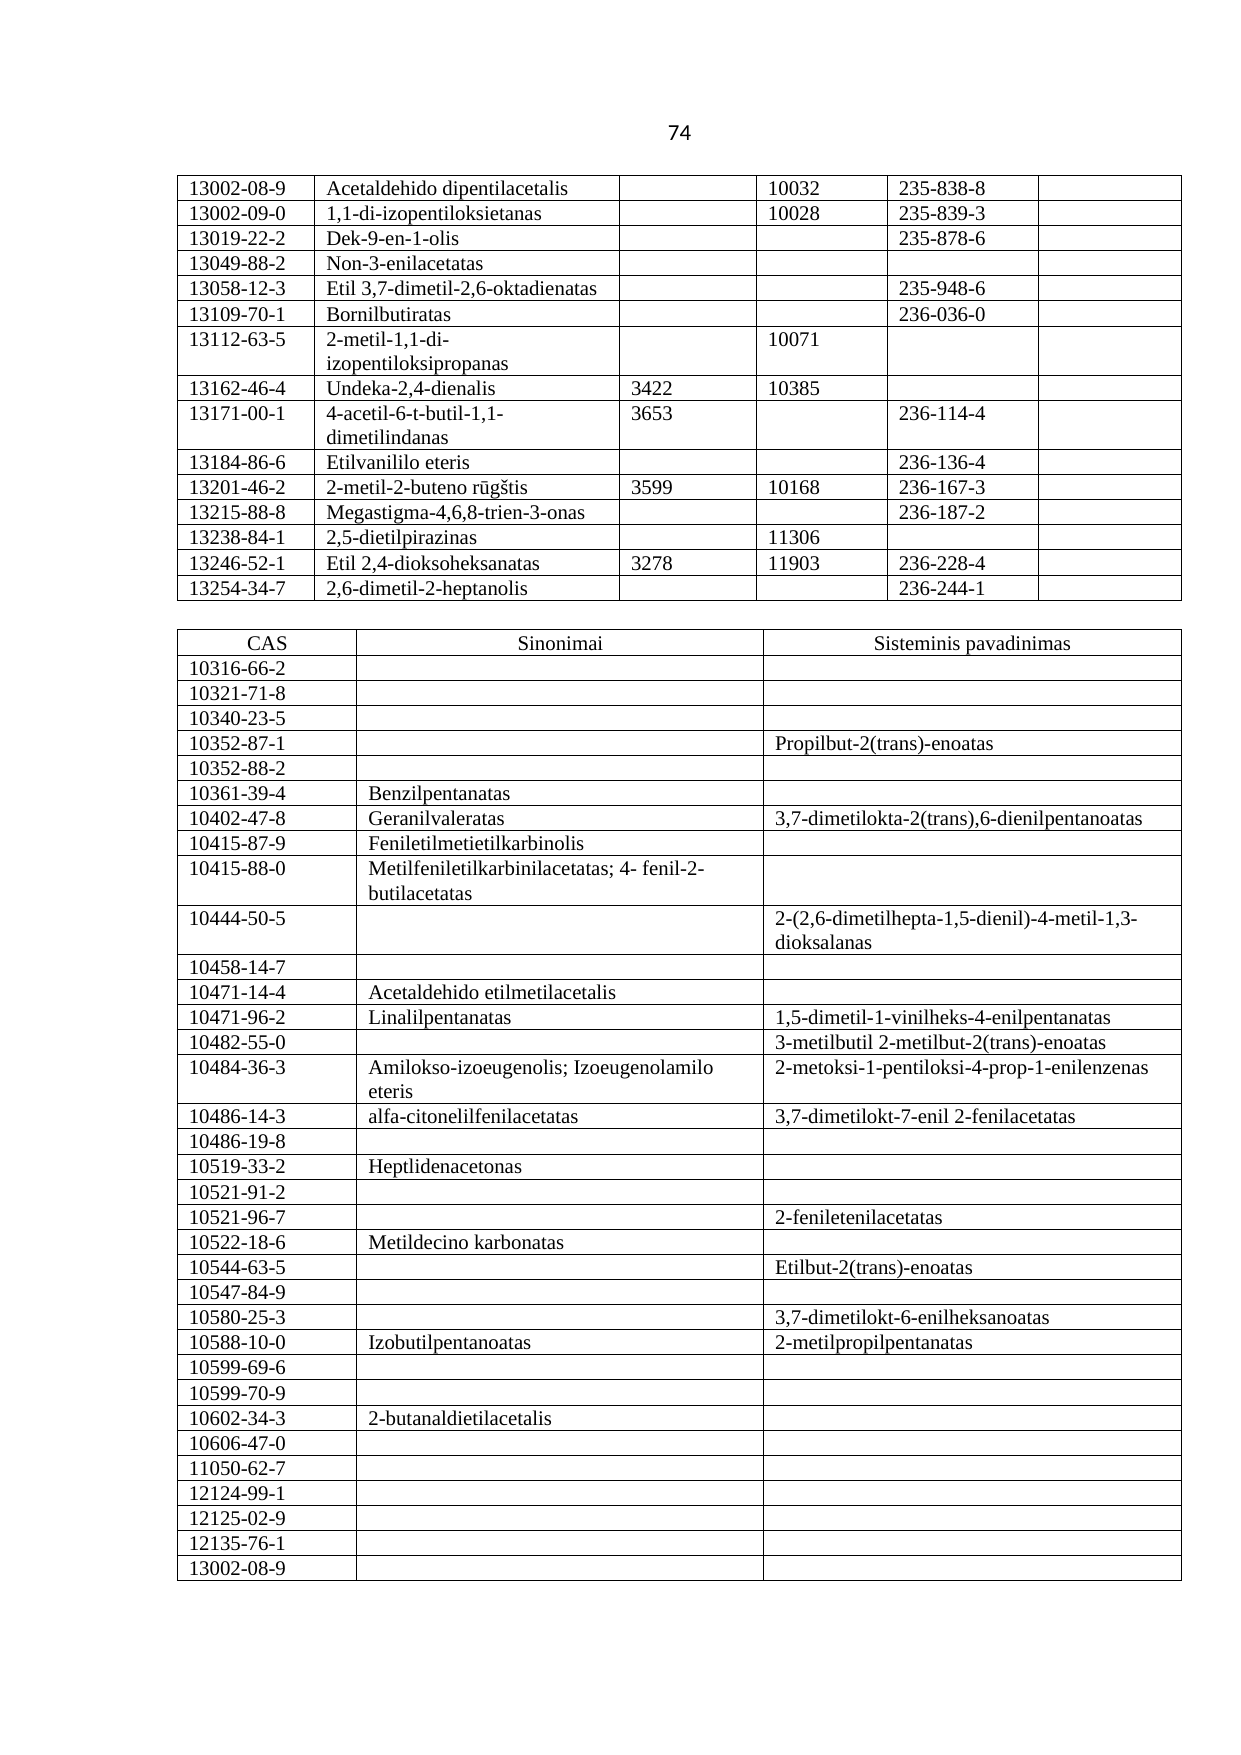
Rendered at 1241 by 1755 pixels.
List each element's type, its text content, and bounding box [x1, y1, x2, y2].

table_cell [620, 450, 756, 474]
table_cell [757, 251, 887, 275]
table_cell [764, 756, 1181, 780]
table_cell 236-167-3 [888, 475, 1038, 499]
table_cell [764, 831, 1181, 855]
table_cell Acetaldehido dipentilacetalis [315, 176, 619, 200]
table_cell 235-839-3 [888, 201, 1038, 225]
table_cell [764, 1380, 1181, 1404]
table_cell 13112-63-5 [178, 327, 314, 375]
table_cell 10484-36-3 [178, 1055, 356, 1103]
table_cell [888, 327, 1038, 375]
table_cell 10316-66-2 [178, 656, 356, 679]
table_cell 2-butanaldietilacetalis [357, 1406, 763, 1429]
table_cell [357, 1305, 763, 1329]
table_cell 10521-96-7 [178, 1205, 356, 1229]
table_cell [1039, 401, 1181, 449]
table_cell [764, 1531, 1181, 1555]
table_cell 10415-88-0 [178, 856, 356, 904]
table_cell Metilfeniletilkarbinilacetatas; 4- fenil-2-butilacetatas [357, 856, 763, 904]
table_cell [1039, 475, 1181, 499]
table_cell [357, 906, 763, 954]
table_header Sisteminis pavadinimas [764, 630, 1181, 654]
table_cell 3-metilbutil 2-metilbut-2(trans)-enoatas [764, 1030, 1181, 1054]
table_cell [757, 301, 887, 326]
table_cell 3,7-dimetilokt-7-enil 2-fenilacetatas [764, 1104, 1181, 1128]
table_cell 11903 [757, 550, 887, 574]
table_cell [1039, 201, 1181, 225]
table_cell alfa-citonelilfenilacetatas [357, 1104, 763, 1128]
table_cell 10580-25-3 [178, 1305, 356, 1329]
table_cell [1039, 525, 1181, 549]
table_cell 11050-62-7 [178, 1456, 356, 1480]
table_header Sinonimai [357, 630, 763, 654]
table_cell [1039, 500, 1181, 524]
table_cell [764, 980, 1181, 1004]
table_cell 2,6-dimetil-2-heptanolis [315, 576, 619, 599]
table_cell [620, 201, 756, 225]
table_cell 236-136-4 [888, 450, 1038, 474]
table_cell 12124-99-1 [178, 1481, 356, 1505]
table_cell [620, 176, 756, 200]
table_cell Non-3-enilacetatas [315, 251, 619, 275]
table_cell Metildecino karbonatas [357, 1230, 763, 1254]
table_cell [1039, 450, 1181, 474]
table_cell [620, 276, 756, 300]
table_cell [764, 1355, 1181, 1379]
table_cell [757, 450, 887, 474]
table_cell [764, 1180, 1181, 1204]
table_cell 13162-46-4 [178, 376, 314, 400]
table_cell 3278 [620, 550, 756, 574]
table_cell 10444-50-5 [178, 906, 356, 954]
table_cell 2-metilpropilpentanatas [764, 1330, 1181, 1354]
table_cell Undeka-2,4-dienalis [315, 376, 619, 400]
table_cell Etilvanililo eteris [315, 450, 619, 474]
table_cell [888, 251, 1038, 275]
table_cell 10599-69-6 [178, 1355, 356, 1379]
table_cell Heptlidenacetonas [357, 1155, 763, 1178]
table_cell [764, 1155, 1181, 1178]
table_cell 10352-88-2 [178, 756, 356, 780]
table_cell [764, 656, 1181, 679]
table_cell [888, 376, 1038, 400]
table_cell 235-878-6 [888, 226, 1038, 250]
table_cell [357, 1456, 763, 1480]
table_cell [620, 251, 756, 275]
table_cell [764, 1406, 1181, 1429]
table_cell 10385 [757, 376, 887, 400]
table_cell [357, 756, 763, 780]
table_cell [357, 1255, 763, 1279]
table_cell 10352-87-1 [178, 731, 356, 755]
table_cell 11306 [757, 525, 887, 549]
table_cell [757, 276, 887, 300]
table_cell [620, 500, 756, 524]
table_cell [357, 1355, 763, 1379]
table_cell Bornilbutiratas [315, 301, 619, 326]
table_cell [357, 1531, 763, 1555]
table_cell [357, 1481, 763, 1505]
table_cell [357, 955, 763, 979]
table_cell [357, 1556, 763, 1580]
table_cell 13002-08-9 [178, 1556, 356, 1580]
table_cell 3599 [620, 475, 756, 499]
table_cell 13254-34-7 [178, 576, 314, 599]
table_header CAS [178, 630, 356, 654]
table_cell 10471-96-2 [178, 1005, 356, 1029]
table_cell 236-114-4 [888, 401, 1038, 449]
table_cell Linalilpentanatas [357, 1005, 763, 1029]
table_cell [357, 1180, 763, 1204]
table_cell [1039, 550, 1181, 574]
table_cell [764, 706, 1181, 730]
table_cell 10588-10-0 [178, 1330, 356, 1354]
table_cell 10482-55-0 [178, 1030, 356, 1054]
table_cell 10402-47-8 [178, 806, 356, 830]
table_cell 10071 [757, 327, 887, 375]
table_cell [1039, 276, 1181, 300]
table_cell [357, 1280, 763, 1304]
table_cell 13201-46-2 [178, 475, 314, 499]
table_cell [1039, 376, 1181, 400]
table_cell 10521-91-2 [178, 1180, 356, 1204]
table_cell 1,5-dimetil-1-vinilheks-4-enilpentanatas [764, 1005, 1181, 1029]
table_cell 2-(2,6-dimetilhepta-1,5-dienil)-4-metil-1,3-dioksalanas [764, 906, 1181, 954]
table_cell 10361-39-4 [178, 781, 356, 805]
table_cell 2-metil-2-buteno rūgštis [315, 475, 619, 499]
table_cell 13238-84-1 [178, 525, 314, 549]
table_cell 13246-52-1 [178, 550, 314, 574]
table_cell 10340-23-5 [178, 706, 356, 730]
table_cell 10547-84-9 [178, 1280, 356, 1304]
table_cell [764, 955, 1181, 979]
table_cell 13002-09-0 [178, 201, 314, 225]
table_cell [620, 525, 756, 549]
table_cell 10168 [757, 475, 887, 499]
table_cell 3,7-dimetilokt-6-enilheksanoatas [764, 1305, 1181, 1329]
table_cell 10522-18-6 [178, 1230, 356, 1254]
table_cell [764, 681, 1181, 705]
table_cell Propilbut-2(trans)-enoatas [764, 731, 1181, 755]
table_cell 12135-76-1 [178, 1531, 356, 1555]
table_cell 13109-70-1 [178, 301, 314, 326]
table_cell Acetaldehido etilmetilacetalis [357, 980, 763, 1004]
table_cell [764, 1456, 1181, 1480]
table_cell 13002-08-9 [178, 176, 314, 200]
table_cell [757, 500, 887, 524]
table_cell Etil 2,4-dioksoheksanatas [315, 550, 619, 574]
table_cell [888, 525, 1038, 549]
table_cell 2-metil-1,1-di-izopentiloksipropanas [315, 327, 619, 375]
table_cell 12125-02-9 [178, 1506, 356, 1530]
table_cell [1039, 576, 1181, 599]
table_cell Benzilpentanatas [357, 781, 763, 805]
table_cell Dek-9-en-1-olis [315, 226, 619, 250]
table_cell 1,1-di-izopentiloksietanas [315, 201, 619, 225]
table_cell [1039, 251, 1181, 275]
table_cell [757, 576, 887, 599]
table_cell 10028 [757, 201, 887, 225]
table_cell 10321-71-8 [178, 681, 356, 705]
table_cell [757, 226, 887, 250]
table_cell 10486-19-8 [178, 1129, 356, 1153]
table_cell [764, 1129, 1181, 1153]
table_cell 10602-34-3 [178, 1406, 356, 1429]
table_cell Amilokso-izoeugenolis; Izoeugenolamilo eteris [357, 1055, 763, 1103]
table_cell [764, 1431, 1181, 1455]
table_cell 13184-86-6 [178, 450, 314, 474]
table_cell 235-838-8 [888, 176, 1038, 200]
table_cell Izobutilpentanoatas [357, 1330, 763, 1354]
table_cell [1039, 226, 1181, 250]
table_cell [764, 1230, 1181, 1254]
table_cell 10519-33-2 [178, 1155, 356, 1178]
table_cell 2-feniletenilacetatas [764, 1205, 1181, 1229]
table_cell 10032 [757, 176, 887, 200]
table_cell [620, 327, 756, 375]
table_cell 10544-63-5 [178, 1255, 356, 1279]
table_cell [357, 731, 763, 755]
table_cell 10471-14-4 [178, 980, 356, 1004]
table_cell 236-187-2 [888, 500, 1038, 524]
table_cell [357, 1431, 763, 1455]
table_cell 10599-70-9 [178, 1380, 356, 1404]
table_cell 2,5-dietilpirazinas [315, 525, 619, 549]
table_cell 13058-12-3 [178, 276, 314, 300]
table_cell [357, 1129, 763, 1153]
table_cell [1039, 176, 1181, 200]
table_cell 10458-14-7 [178, 955, 356, 979]
table_cell 13049-88-2 [178, 251, 314, 275]
table_cell 3653 [620, 401, 756, 449]
table_cell [357, 1506, 763, 1530]
table_cell Megastigma-4,6,8-trien-3-onas [315, 500, 619, 524]
table_cell 13019-22-2 [178, 226, 314, 250]
table_cell Geranilvaleratas [357, 806, 763, 830]
table_cell [357, 656, 763, 679]
table_cell [357, 681, 763, 705]
table_cell [764, 856, 1181, 904]
table_cell 10606-47-0 [178, 1431, 356, 1455]
table_cell 235-948-6 [888, 276, 1038, 300]
table_cell 10486-14-3 [178, 1104, 356, 1128]
table_cell [620, 301, 756, 326]
table_cell [357, 1205, 763, 1229]
table_cell 13215-88-8 [178, 500, 314, 524]
table_cell 3,7-dimetilokta-2(trans),6-dienilpentanoatas [764, 806, 1181, 830]
table_cell [1039, 301, 1181, 326]
table_cell [764, 1280, 1181, 1304]
table_cell [357, 1030, 763, 1054]
table_cell Feniletilmetietilkarbinolis [357, 831, 763, 855]
table_cell 236-244-1 [888, 576, 1038, 599]
table_cell 236-228-4 [888, 550, 1038, 574]
table_cell 2-metoksi-1-pentiloksi-4-prop-1-enilenzenas [764, 1055, 1181, 1103]
table_cell [764, 1481, 1181, 1505]
table_cell [357, 1380, 763, 1404]
table_cell [757, 401, 887, 449]
table_cell 236-036-0 [888, 301, 1038, 326]
table_cell Etil 3,7-dimetil-2,6-oktadienatas [315, 276, 619, 300]
table_cell Etilbut-2(trans)-enoatas [764, 1255, 1181, 1279]
table_cell [764, 1506, 1181, 1530]
table_cell [764, 781, 1181, 805]
table_cell [620, 226, 756, 250]
table_cell [620, 576, 756, 599]
table_cell [1039, 327, 1181, 375]
table_cell 13171-00-1 [178, 401, 314, 449]
table_cell 10415-87-9 [178, 831, 356, 855]
table_cell [357, 706, 763, 730]
table_cell 3422 [620, 376, 756, 400]
table_cell 4-acetil-6-t-butil-1,1-dimetilindanas [315, 401, 619, 449]
table_cell [764, 1556, 1181, 1580]
